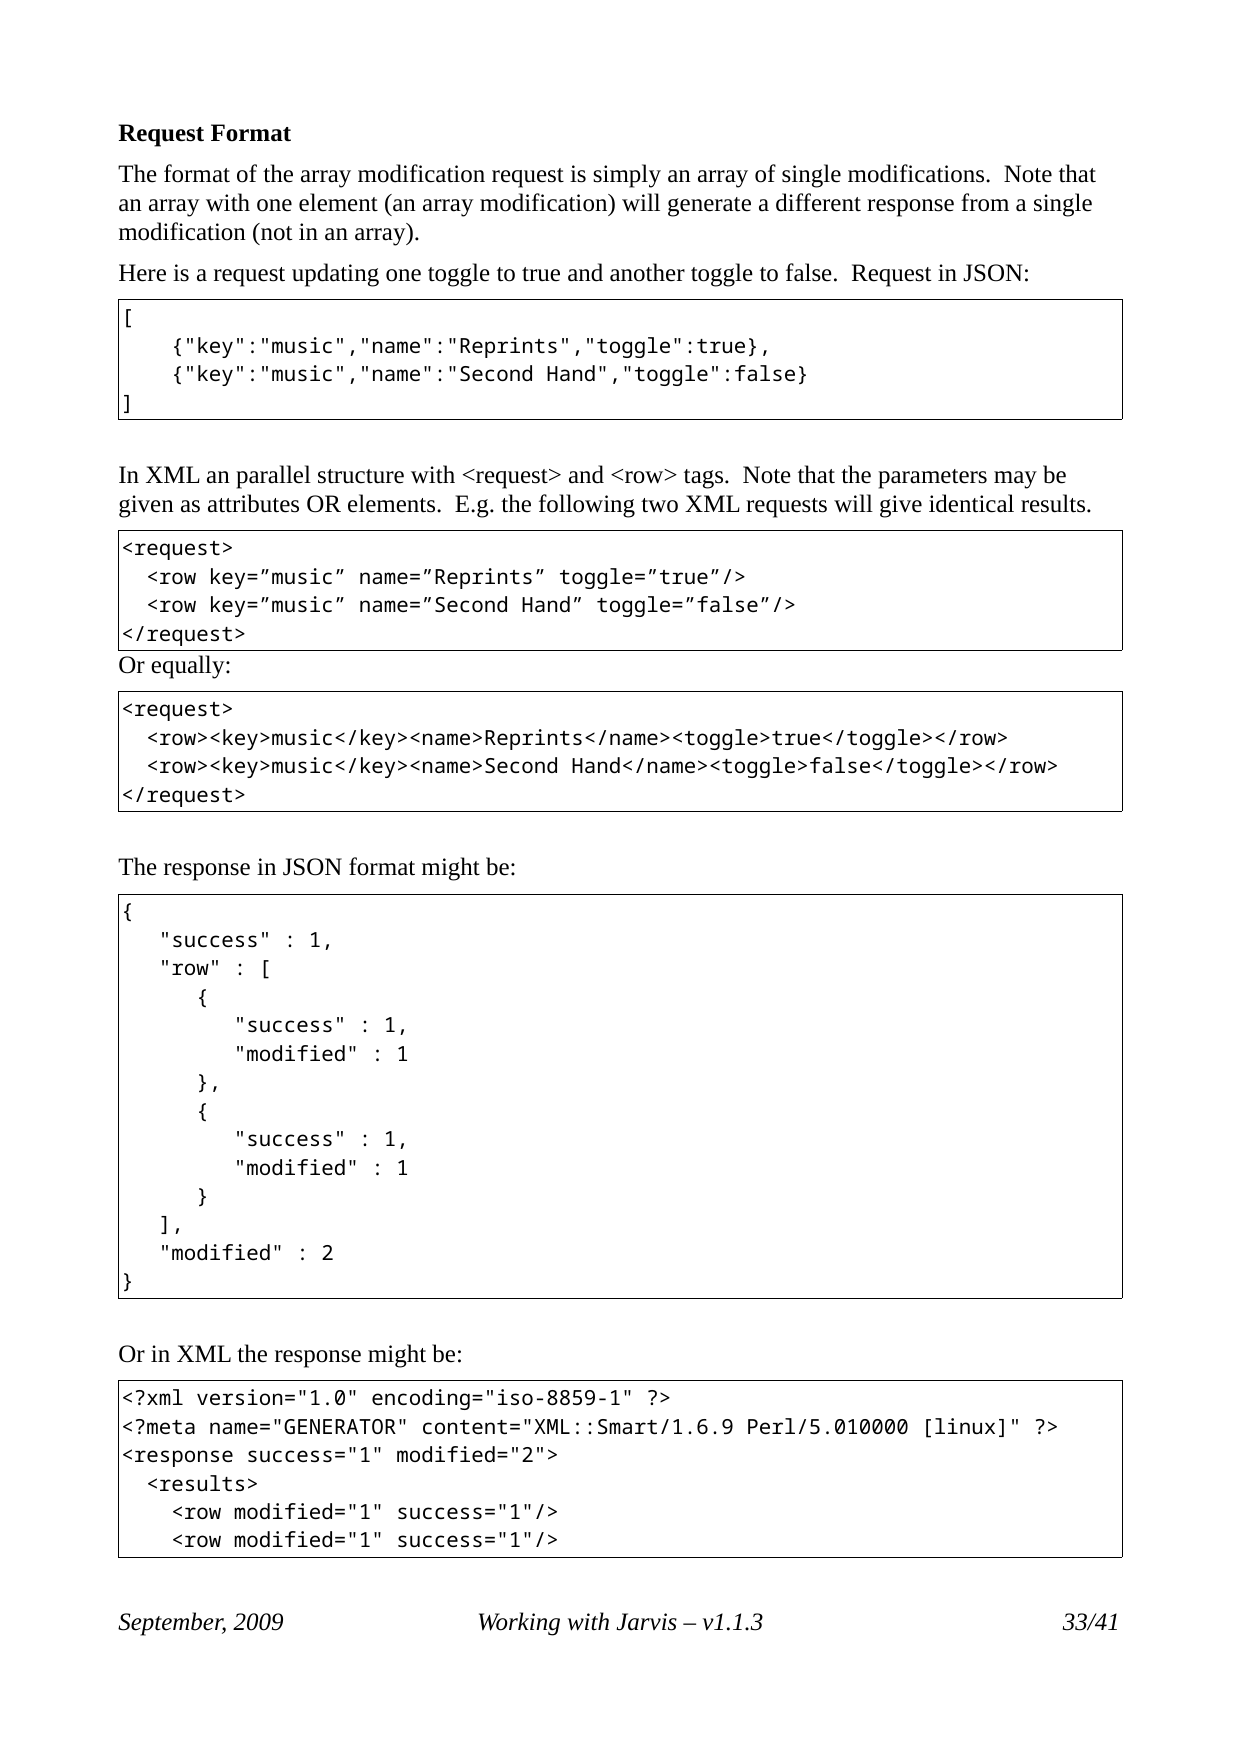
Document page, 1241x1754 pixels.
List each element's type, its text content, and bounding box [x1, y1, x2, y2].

text "modified" : 1 [119, 1036, 1122, 1064]
text <row><key>music</key><name>Reprints</name><toggle>true</toggle></row> [119, 720, 1122, 748]
text { [119, 895, 1122, 922]
text <?xml version="1.0" encoding="iso-8859-1" ?> [119, 1381, 1122, 1409]
text <row><key>music</key><name>Second Hand</name><toggle>false</toggle></row> [119, 748, 1122, 777]
text <row modified="1" success="1"/> [119, 1522, 1122, 1557]
text "modified" : 2 [119, 1235, 1122, 1263]
text Or in XML the response might be: [118, 1339, 1122, 1368]
text <results> [119, 1466, 1122, 1494]
text <request> [119, 692, 1122, 720]
text <row key=”music” name=”Second Hand” toggle=”false”/> [119, 587, 1122, 616]
text Or equally: [118, 651, 1122, 679]
text {"key":"music","name":"Second Hand","toggle":false} [119, 356, 1122, 384]
text { [119, 1093, 1122, 1121]
text {"key":"music","name":"Reprints","toggle":true}, [119, 328, 1122, 356]
text } [119, 1178, 1122, 1206]
text ] [119, 384, 1122, 419]
text ], [119, 1206, 1122, 1235]
text </request> [119, 616, 1122, 650]
text <row modified="1" success="1"/> [119, 1494, 1122, 1522]
text The response in JSON format might be: [118, 852, 1122, 881]
text <request> [119, 531, 1122, 559]
text "modified" : 1 [119, 1149, 1122, 1178]
text }, [119, 1064, 1122, 1093]
text "success" : 1, [119, 922, 1122, 951]
text "success" : 1, [119, 1007, 1122, 1036]
text } [119, 1263, 1122, 1298]
text { [119, 979, 1122, 1007]
text <row key=”music” name=”Reprints” toggle=”true”/> [119, 559, 1122, 587]
text <response success="1" modified="2"> [119, 1437, 1122, 1466]
text "success" : 1, [119, 1121, 1122, 1149]
text <?meta name="GENERATOR" content="XML::Smart/1.6.9 Perl/5.010000 [linux]" ?> [119, 1409, 1122, 1437]
text </request> [119, 777, 1122, 811]
text [ [119, 300, 1122, 328]
text "row" : [ [119, 951, 1122, 979]
text In XML an parallel structure with <request> and <row> tags. Note that the parameters may be given as attributes OR elements. E.g. the following two XML requests will give identical results. [118, 460, 1122, 518]
subtitle Request Format [118, 118, 1122, 147]
text Here is a request updating one toggle to true and another toggle to false. Request in JSON: [118, 258, 1122, 287]
text The format of the array modification request is simply an array of single modifications. Note that an array with one element (an array modification) will generate a different response from a single modification (not in an array). [118, 159, 1122, 246]
